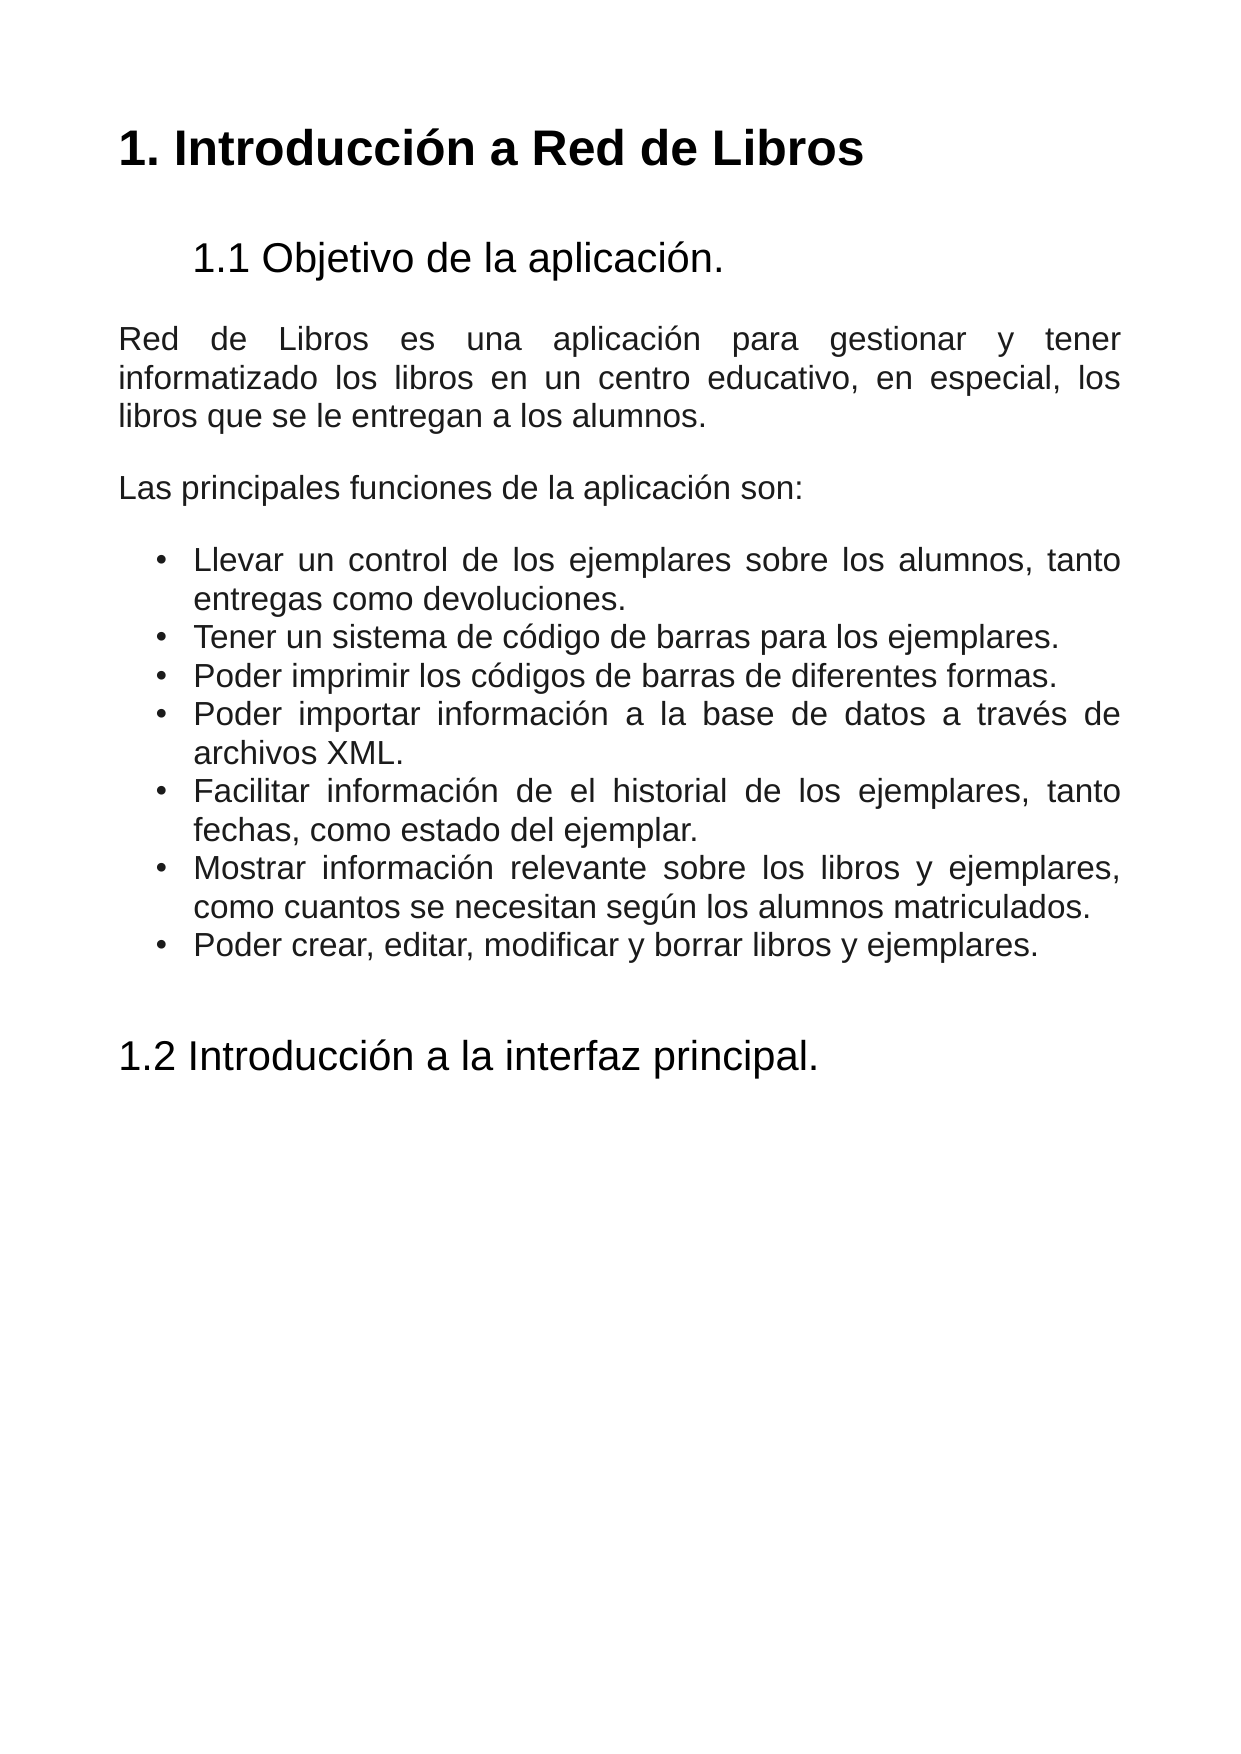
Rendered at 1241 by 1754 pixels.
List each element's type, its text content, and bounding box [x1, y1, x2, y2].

list Llevar un control de los ejemplares sobre los alumnos, tanto entregas como devoluciones. [156, 540, 1122, 617]
list Facilitar información de el historial de los ejemplares, tanto fechas, como estado del ejemplar. [156, 771, 1122, 848]
text Las principales funciones de la aplicación son: [118, 468, 1122, 507]
list Poder importar información a la base de datos a través de archivos XML. [156, 694, 1122, 771]
text 1.2 Introducción a la interfaz principal. [118, 1031, 1122, 1079]
text 1.1 Objetivo de la aplicación. [118, 233, 1122, 281]
list Poder imprimir los códigos de barras de diferentes formas. [156, 656, 1122, 694]
text Red de Libros es una aplicación para gestionar y tener informatizado los libros en un centro educativo, en especial, los libros que se le entregan a los alumnos. [118, 319, 1122, 435]
list Poder crear, editar, modificar y borrar libros y ejemplares. [156, 925, 1122, 964]
list Tener un sistema de código de barras para los ejemplares. [156, 617, 1122, 656]
list Mostrar información relevante sobre los libros y ejemplares, como cuantos se necesitan según los alumnos matriculados. [156, 848, 1122, 925]
text 1. Introducción a Red de Libros [118, 118, 1122, 176]
